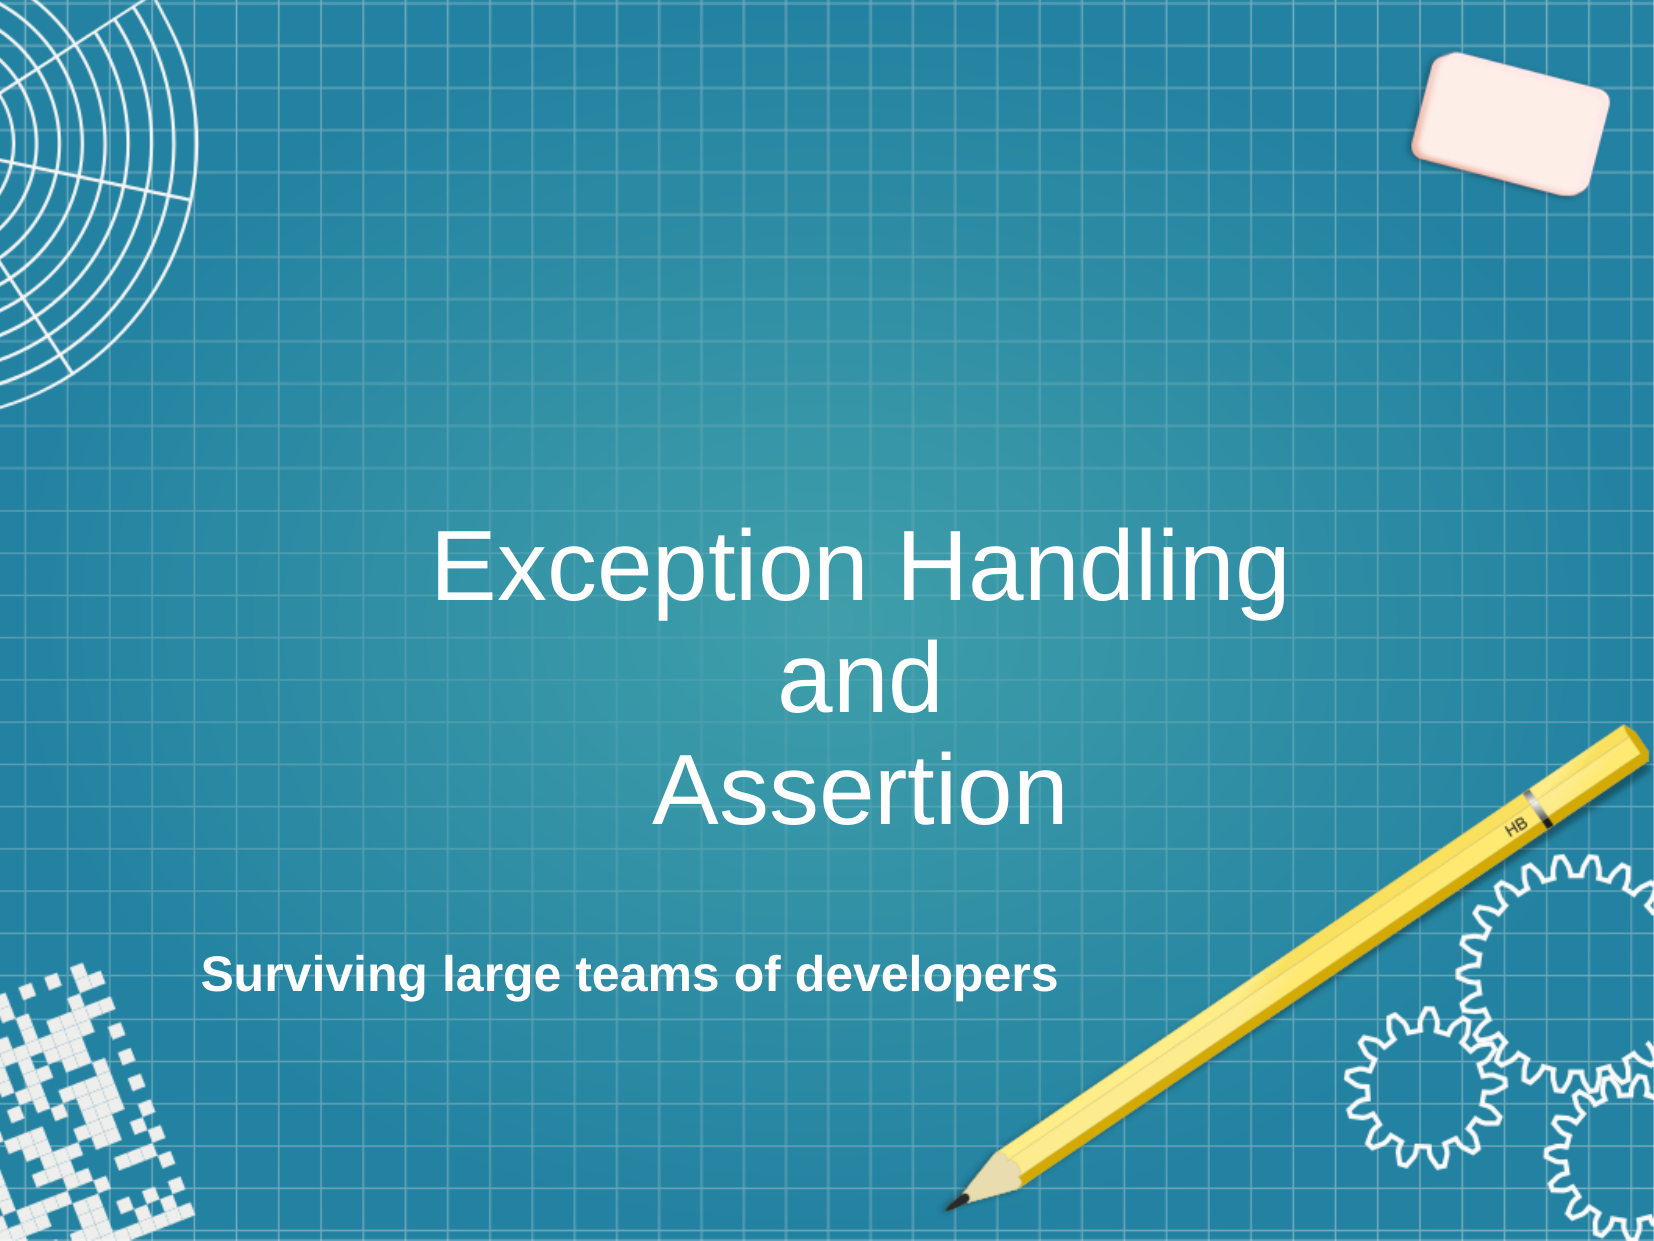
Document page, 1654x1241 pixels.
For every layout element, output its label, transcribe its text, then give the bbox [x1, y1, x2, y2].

text_box Surviving large teams of developers [105, 938, 1156, 1066]
picture [0, 0, 1654, 1241]
subtitle Exception Handling and Assertion [116, 20, 1606, 1241]
